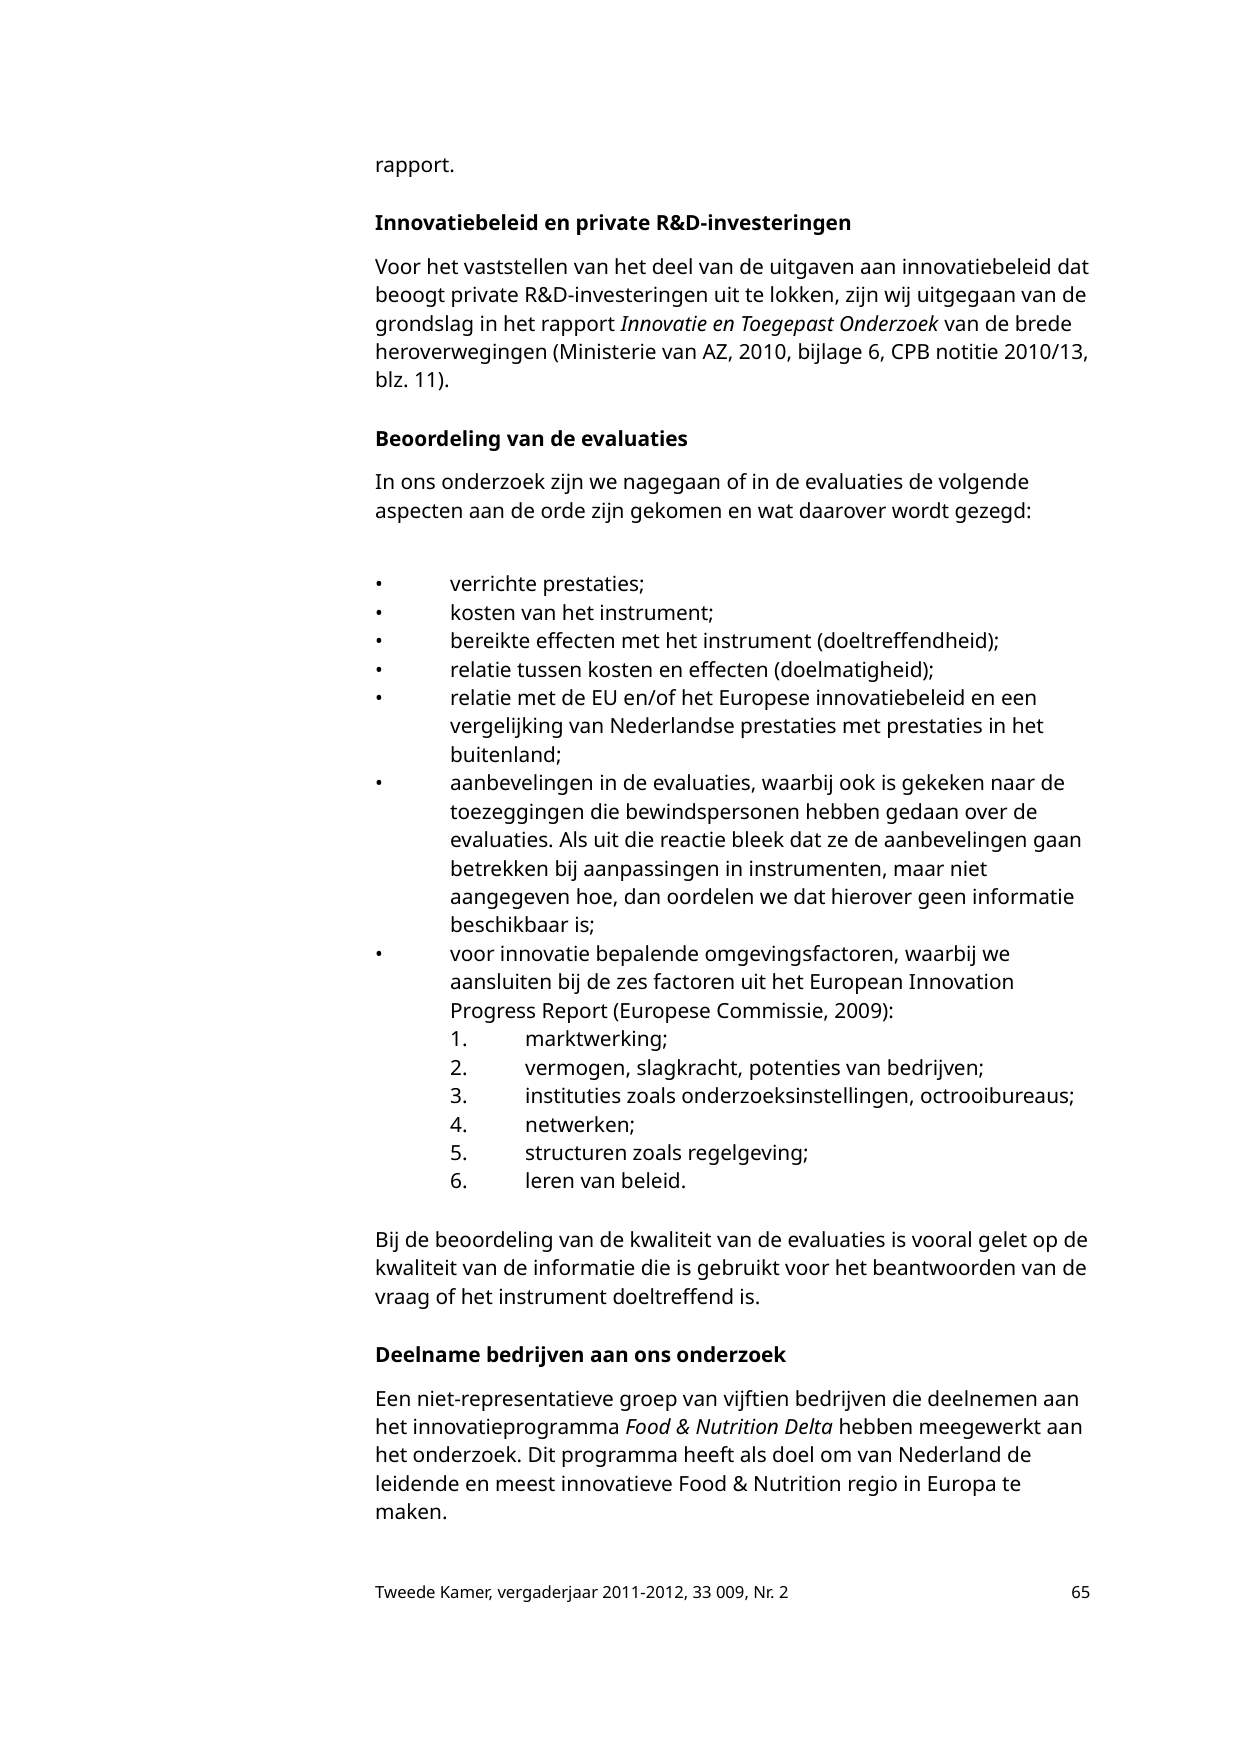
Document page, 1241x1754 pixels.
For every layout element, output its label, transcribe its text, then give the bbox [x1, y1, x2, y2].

list marktwerking; [450, 1024, 1090, 1053]
list instituties zoals onderzoeksinstellingen, octrooibureaus; [450, 1081, 1090, 1110]
text Voor het vaststellen van het deel van de uitgaven aan innovatiebeleid dat beoogt private R&D-investeringen uit te lokken, zijn wij uitgegaan van de grondslag in het rapport Innovatie en Toegepast Onderzoek van de brede heroverwegingen (Ministerie van AZ, 2010, bijlage 6, CPB notitie 2010/13, blz. 11). [375, 252, 1090, 394]
list aanbevelingen in de evaluaties, waarbij ook is gekeken naar de toezeggingen die bewindspersonen hebben gedaan over de evaluaties. Als uit die reactie bleek dat ze de aanbevelingen gaan betrekken bij aanpassingen in instrumenten, maar niet aangegeven hoe, dan oordelen we dat hierover geen informatie beschikbaar is; [375, 768, 1090, 939]
list structuren zoals regelgeving; [450, 1138, 1090, 1167]
text Innovatiebeleid en private R&D-investeringen [375, 208, 1090, 237]
text Deelname bedrijven aan ons onderzoek [375, 1340, 1090, 1369]
text In ons onderzoek zijn we nagegaan of in de evaluaties de volgende aspecten aan de orde zijn gekomen en wat daarover wordt gezegd: [375, 467, 1090, 524]
list vermogen, slagkracht, potenties van bedrijven; [450, 1053, 1090, 1081]
text Bij de beoordeling van de kwaliteit van de evaluaties is vooral gelet op de kwaliteit van de informatie die is gebruikt voor het beantwoorden van de vraag of het instrument doeltreffend is. [375, 1225, 1090, 1310]
list voor innovatie bepalende omgevingsfactoren, waarbij we aansluiten bij de zes factoren uit het European Innovation Progress Report (Europese Commissie, 2009): [375, 939, 1090, 1024]
list relatie tussen kosten en effecten (doelmatigheid); [375, 655, 1090, 683]
list verrichte prestaties; [375, 569, 1090, 598]
list kosten van het instrument; [375, 598, 1090, 626]
list netwerken; [450, 1110, 1090, 1138]
text Beoordeling van de evaluaties [375, 424, 1090, 452]
list bereikte effecten met het instrument (doeltreffendheid); [375, 626, 1090, 655]
list relatie met de EU en/of het Europese innovatiebeleid en een vergelijking van Nederlandse prestaties met prestaties in het buitenland; [375, 683, 1090, 768]
list leren van beleid. [450, 1167, 1090, 1195]
text rapport. [375, 150, 1090, 178]
text Een niet-representatieve groep van vijftien bedrijven die deelnemen aan het innovatieprogramma Food & Nutrition Delta hebben meegewerkt aan het onderzoek. Dit programma heeft als doel om van Nederland de leidende en meest innovatieve Food & Nutrition regio in Europa te maken. [375, 1384, 1090, 1526]
